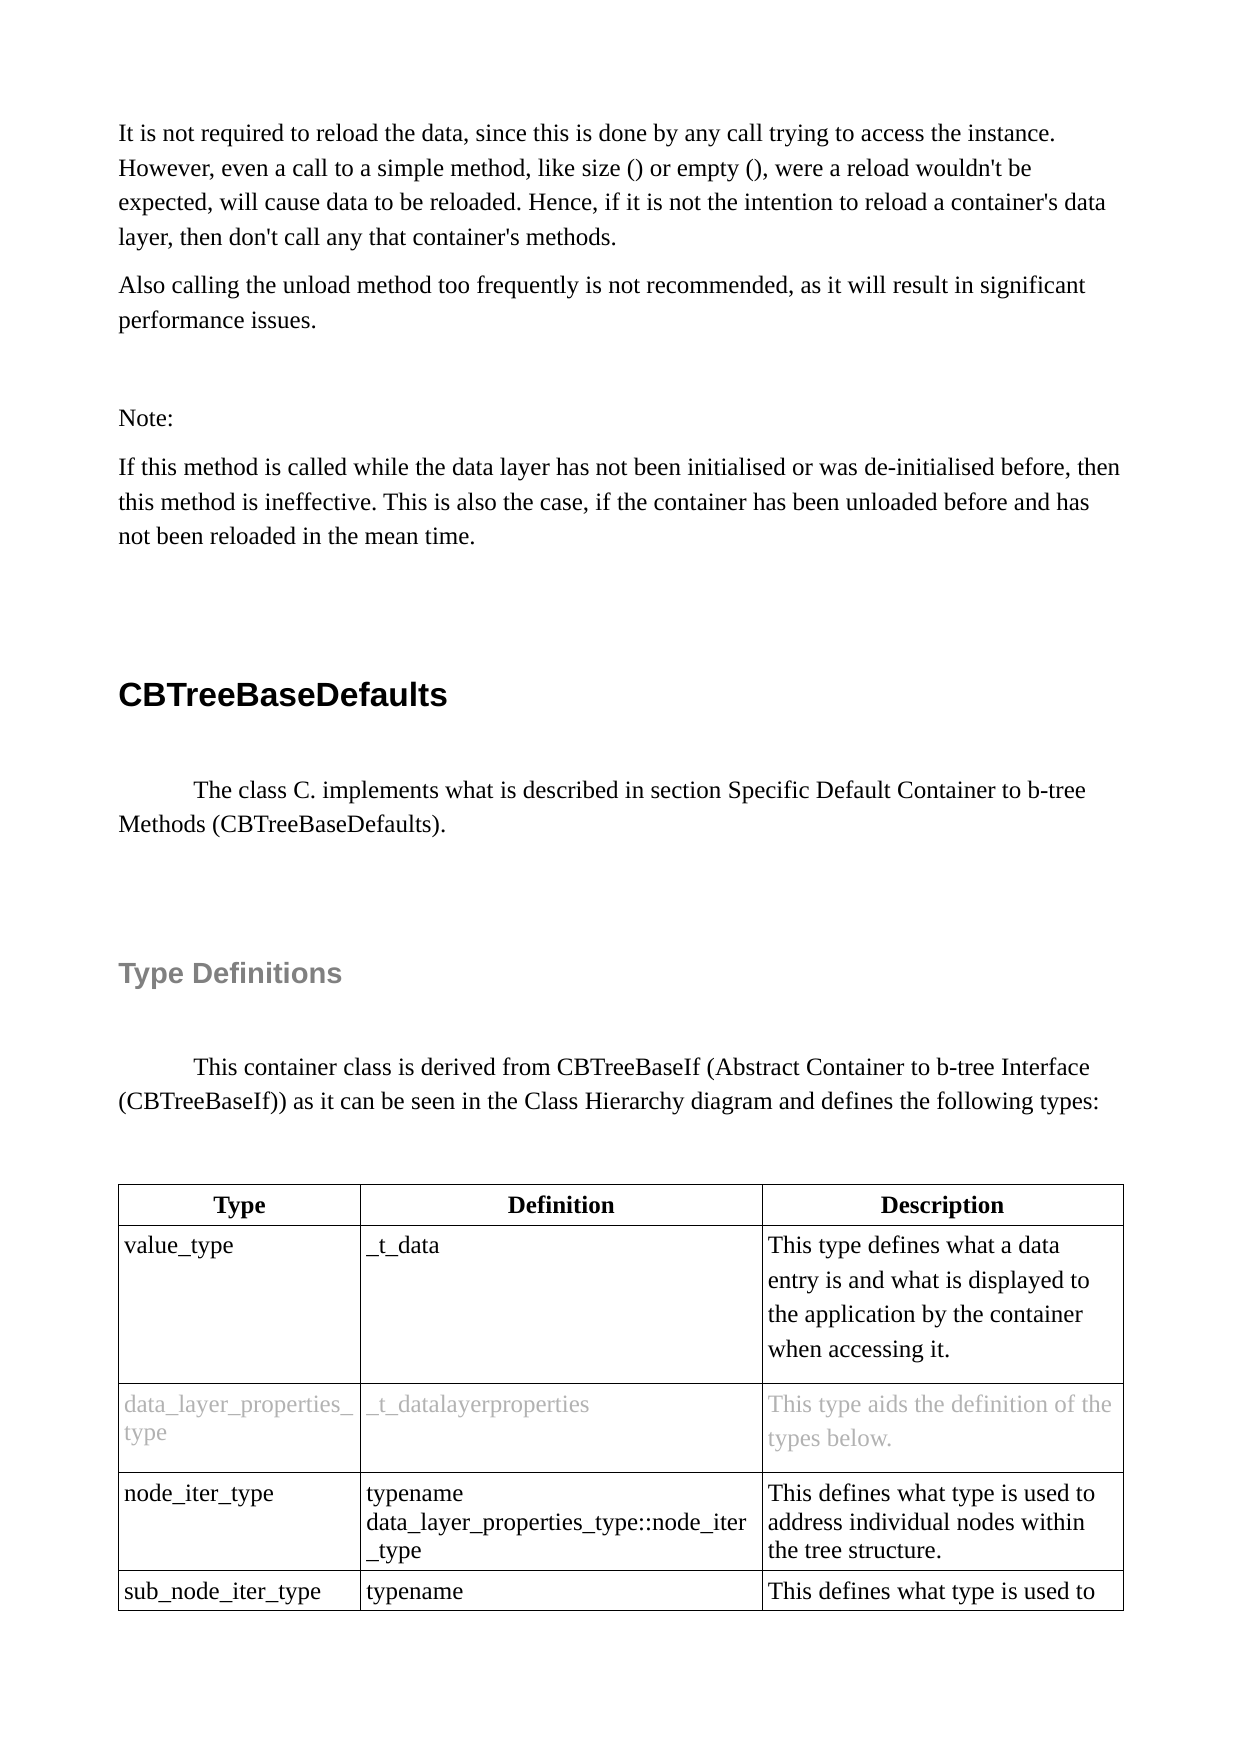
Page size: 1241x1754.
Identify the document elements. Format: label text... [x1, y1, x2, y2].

table_cell value_type [119, 1226, 360, 1383]
table_cell This type defines what a data entry is and what is displayed to the application by the container when accessing it. [763, 1226, 1123, 1383]
table_cell _t_data [361, 1226, 762, 1383]
table_cell This type aids the definition of the types below. [763, 1384, 1123, 1472]
table_cell _t_datalayerproperties [361, 1384, 762, 1472]
table_header Type [119, 1185, 360, 1224]
table_cell sub_node_iter_type [119, 1571, 360, 1610]
text It is not required to reload the data, since this is done by any call trying to access the instance. However, even a call to a simple method, like size () or empty (), were a reload wouldn't be expected, will cause data to be reloaded. Hence, if it is not the intention to reload a container's data layer, then don't call any that container's methods. [118, 118, 1122, 250]
text Note: [118, 403, 1122, 432]
table_cell node_iter_type [119, 1473, 360, 1570]
table_cell This defines what type is used to address individual nodes within the tree structure. [763, 1473, 1123, 1570]
table_header Description [763, 1185, 1123, 1224]
text If this method is called while the data layer has not been initialised or was de-initialised before, then this method is ineffective. This is also the case, if the container has been unloaded before and has not been reloaded in the mean time. [118, 452, 1122, 550]
text This container class is derived from CBTreeBaseIf (Abstract Container to b-tree Interface (CBTreeBaseIf)) as it can be seen in the Class Hierarchy diagram and defines the following types: [118, 1052, 1122, 1115]
subtitle Type Definitions [118, 957, 1122, 990]
table_cell typename [361, 1571, 762, 1610]
table_cell This defines what type is used to [763, 1571, 1123, 1610]
text The class C. implements what is described in section Specific Default Container to b-tree Methods (CBTreeBaseDefaults). [118, 775, 1122, 838]
table_cell data_layer_properties_type [119, 1384, 360, 1472]
text Also calling the unload method too frequently is not recommended, as it will result in significant performance issues. [118, 271, 1122, 334]
subtitle CBTreeBaseDefaults [118, 675, 1122, 713]
table_cell typename data_layer_properties_type::node_iter_type [361, 1473, 762, 1570]
table_header Definition [361, 1185, 762, 1224]
